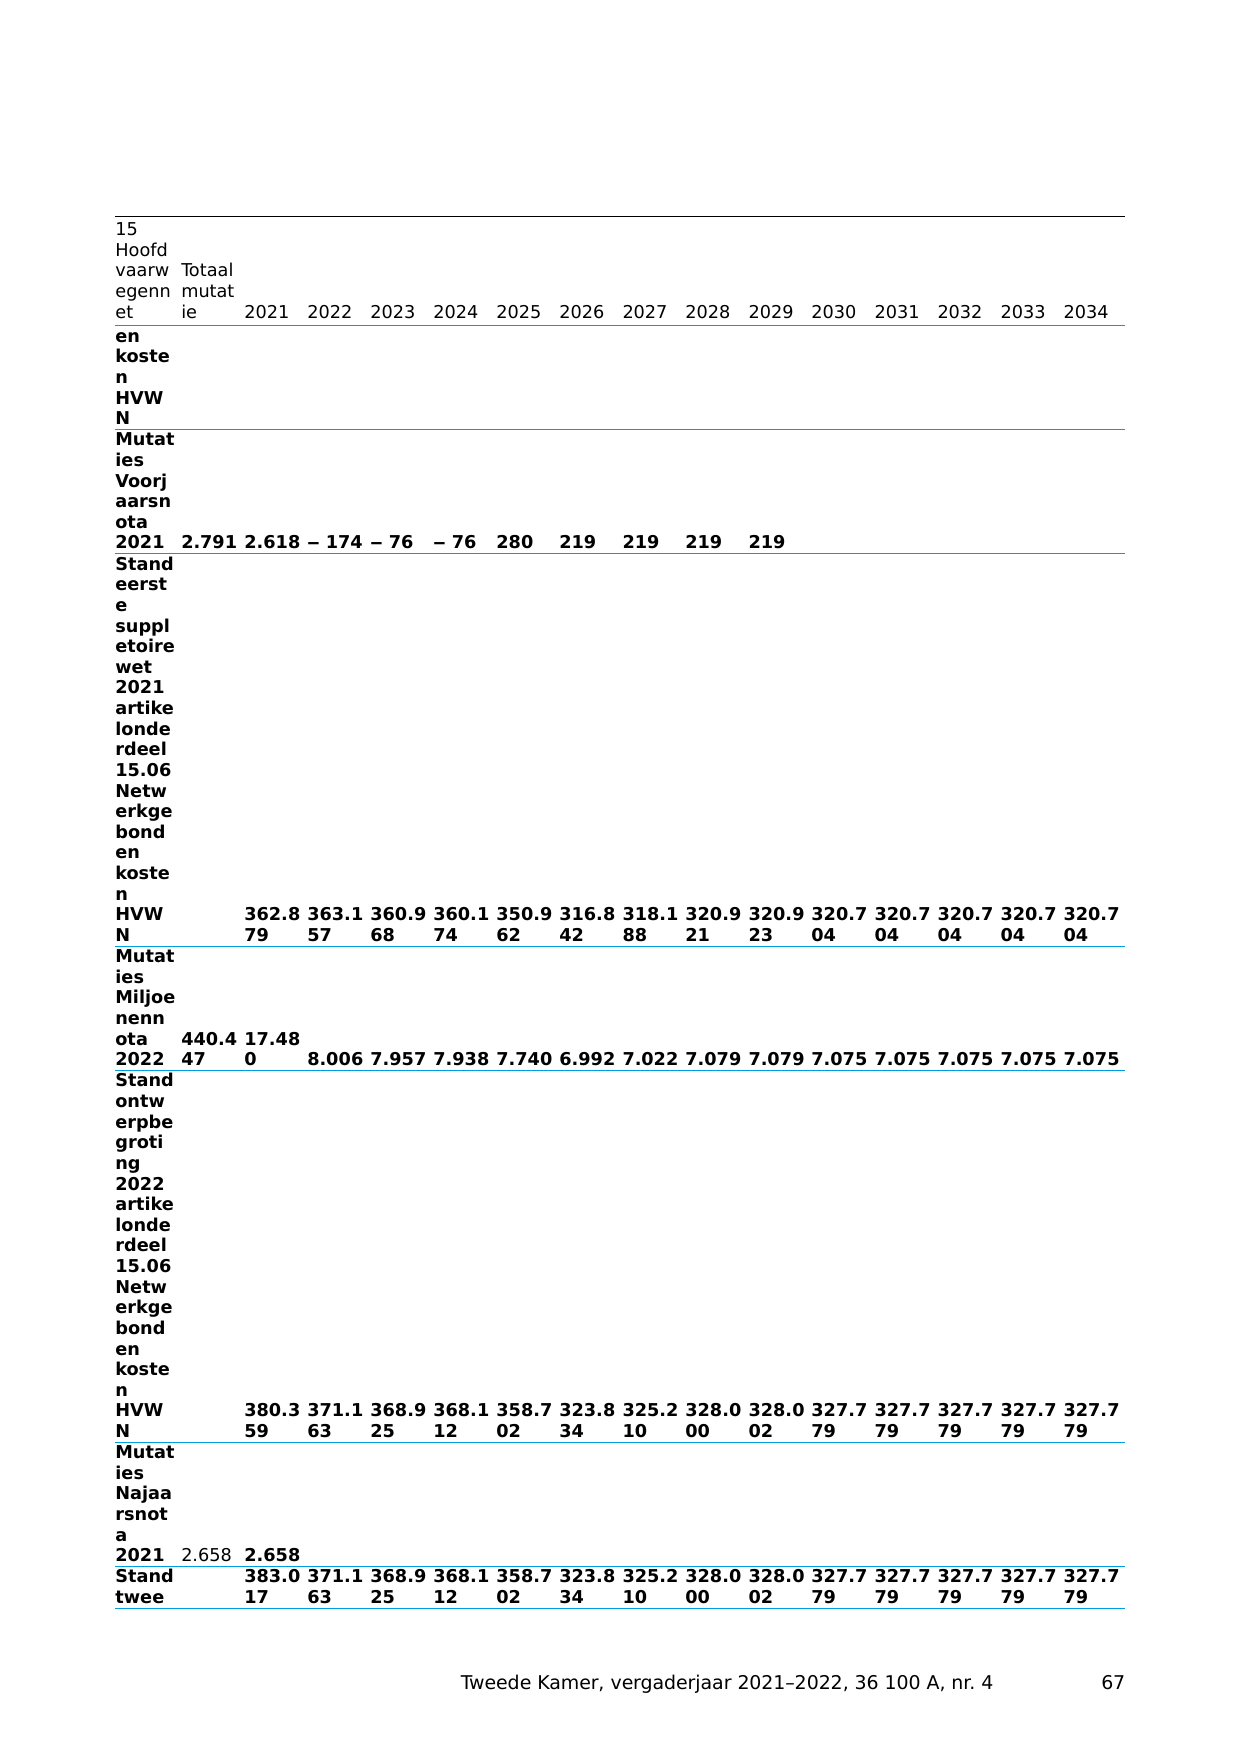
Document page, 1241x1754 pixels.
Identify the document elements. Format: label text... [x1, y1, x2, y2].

table_cell 2031 [871, 217, 934, 325]
table_cell ‒ 76 [367, 430, 430, 553]
table_cell 327.779 [998, 1567, 1060, 1608]
table_cell [178, 326, 241, 429]
table_cell 358.702 [493, 1071, 556, 1442]
table_cell Stand ontwerpbegroting 2022 artikelonderdeel 15.06 Netwerkgebonden kosten HVWN [115, 1071, 178, 1442]
table_cell Stand twee [115, 1567, 178, 1608]
table_cell 327.779 [871, 1567, 934, 1608]
table_cell 2022 [304, 217, 367, 325]
table_cell 7.075 [808, 947, 871, 1070]
table_cell 2.618 [241, 430, 304, 553]
table_cell 320.923 [745, 554, 808, 946]
table_cell 7.075 [934, 947, 997, 1070]
table_cell [493, 326, 556, 429]
table_cell 323.834 [556, 1071, 619, 1442]
table_cell 219 [619, 430, 682, 553]
table_cell ‒ 174 [304, 430, 367, 553]
table_cell [367, 1443, 430, 1566]
table_cell [1060, 430, 1125, 553]
table_cell 383.017 [241, 1567, 304, 1608]
table_cell [1060, 326, 1125, 429]
table_cell [808, 1443, 871, 1566]
table_cell [998, 1443, 1060, 1566]
table_cell 7.740 [493, 947, 556, 1070]
table_cell [934, 326, 997, 429]
table_cell 327.779 [934, 1567, 997, 1608]
table_cell [178, 1071, 241, 1442]
table_cell 327.779 [998, 1071, 1060, 1442]
table_cell [934, 430, 997, 553]
table_cell [493, 1443, 556, 1566]
table_cell 320.921 [682, 554, 745, 946]
table_cell 7.938 [430, 947, 493, 1070]
table_cell 7.075 [998, 947, 1060, 1070]
table_cell 6.992 [556, 947, 619, 1070]
table_cell 327.779 [808, 1567, 871, 1608]
table_cell [430, 326, 493, 429]
table_cell 320.704 [934, 554, 997, 946]
table_cell 318.188 [619, 554, 682, 946]
table_cell 316.842 [556, 554, 619, 946]
table_cell [178, 554, 241, 946]
table_cell 7.075 [1060, 947, 1125, 1070]
table_cell 2.658 [178, 1443, 241, 1566]
table_cell 219 [556, 430, 619, 553]
table_cell Mutaties Najaarsnota 2021 [115, 1443, 178, 1566]
table_cell 323.834 [556, 1567, 619, 1608]
table_cell 2021 [241, 217, 304, 325]
table_cell 327.779 [871, 1071, 934, 1442]
table_cell 380.359 [241, 1071, 304, 1442]
table_cell 360.174 [430, 554, 493, 946]
table_cell [745, 1443, 808, 1566]
table_cell 327.779 [808, 1071, 871, 1442]
table_cell 2.791 [178, 430, 241, 553]
table_cell [1060, 1443, 1125, 1566]
table_cell 320.704 [808, 554, 871, 946]
table_cell Mutaties Voorjaarsnota 2021 [115, 430, 178, 553]
table_cell Stand eerste suppletoire wet 2021 artikelonderdeel 15.06 Netwerkgebonden kosten HVWN [115, 554, 178, 946]
table_cell 219 [682, 430, 745, 553]
table_cell 2028 [682, 217, 745, 325]
table_cell 2025 [493, 217, 556, 325]
table_cell 328.000 [682, 1567, 745, 1608]
table_cell 368.925 [367, 1071, 430, 1442]
table_cell 2026 [556, 217, 619, 325]
table_cell 7.079 [745, 947, 808, 1070]
table_cell en kosten HVWN [115, 326, 178, 429]
table_cell [304, 326, 367, 429]
table_cell 328.002 [745, 1567, 808, 1608]
table_cell [430, 1443, 493, 1566]
table_cell 362.879 [241, 554, 304, 946]
table_cell 328.002 [745, 1071, 808, 1442]
table_cell 328.000 [682, 1071, 745, 1442]
table_cell 17.480 [241, 947, 304, 1070]
table_cell 2030 [808, 217, 871, 325]
table_cell ‒ 76 [430, 430, 493, 553]
table_cell 371.163 [304, 1071, 367, 1442]
table_cell 368.925 [367, 1567, 430, 1608]
table_header Tabel 6 Artikel 15 Hoofdvaarwegennet [115, 191, 1125, 216]
table_cell [619, 1443, 682, 1566]
table_cell 327.779 [934, 1071, 997, 1442]
table_cell [871, 430, 934, 553]
table_cell 7.079 [682, 947, 745, 1070]
table_cell [934, 1443, 997, 1566]
table_cell [367, 326, 430, 429]
table_cell 8.006 [304, 947, 367, 1070]
table_cell 2034 [1060, 217, 1125, 325]
table_cell 2023 [367, 217, 430, 325]
table_cell 2024 [430, 217, 493, 325]
table_cell 368.112 [430, 1071, 493, 1442]
table_cell Totaal mutatie [178, 217, 241, 325]
table_cell 2029 [745, 217, 808, 325]
table_cell [304, 1443, 367, 1566]
table_cell 2033 [998, 217, 1060, 325]
table_cell 327.779 [1060, 1567, 1125, 1608]
table_cell [998, 430, 1060, 553]
table_cell 7.022 [619, 947, 682, 1070]
table_cell 363.157 [304, 554, 367, 946]
table_cell 320.704 [998, 554, 1060, 946]
table_cell 320.704 [1060, 554, 1125, 946]
table_cell [178, 1567, 241, 1608]
table_cell 15 Hoofdvaarwegennet [115, 217, 178, 325]
table_cell [808, 326, 871, 429]
table_cell 2032 [934, 217, 997, 325]
table_cell 7.075 [871, 947, 934, 1070]
table_cell 2.658 [241, 1443, 304, 1566]
table_cell 360.968 [367, 554, 430, 946]
table_cell [871, 326, 934, 429]
table_cell 280 [493, 430, 556, 553]
table_cell [556, 1443, 619, 1566]
table_cell [998, 326, 1060, 429]
table_cell [745, 326, 808, 429]
table_cell 440.447 [178, 947, 241, 1070]
table_cell 350.962 [493, 554, 556, 946]
table_cell 7.957 [367, 947, 430, 1070]
table_cell 371.163 [304, 1567, 367, 1608]
table_cell 2027 [619, 217, 682, 325]
table_cell [808, 430, 871, 553]
table_cell 325.210 [619, 1567, 682, 1608]
table_cell 327.779 [1060, 1071, 1125, 1442]
table_cell [556, 326, 619, 429]
table_cell 219 [745, 430, 808, 553]
table_cell 358.702 [493, 1567, 556, 1608]
table_cell Mutaties Miljoenennota 2022 [115, 947, 178, 1070]
table_cell [682, 1443, 745, 1566]
table_cell 368.112 [430, 1567, 493, 1608]
table_cell [241, 326, 304, 429]
table_cell 320.704 [871, 554, 934, 946]
table_cell [682, 326, 745, 429]
table_cell 325.210 [619, 1071, 682, 1442]
table_cell [619, 326, 682, 429]
table_cell [871, 1443, 934, 1566]
